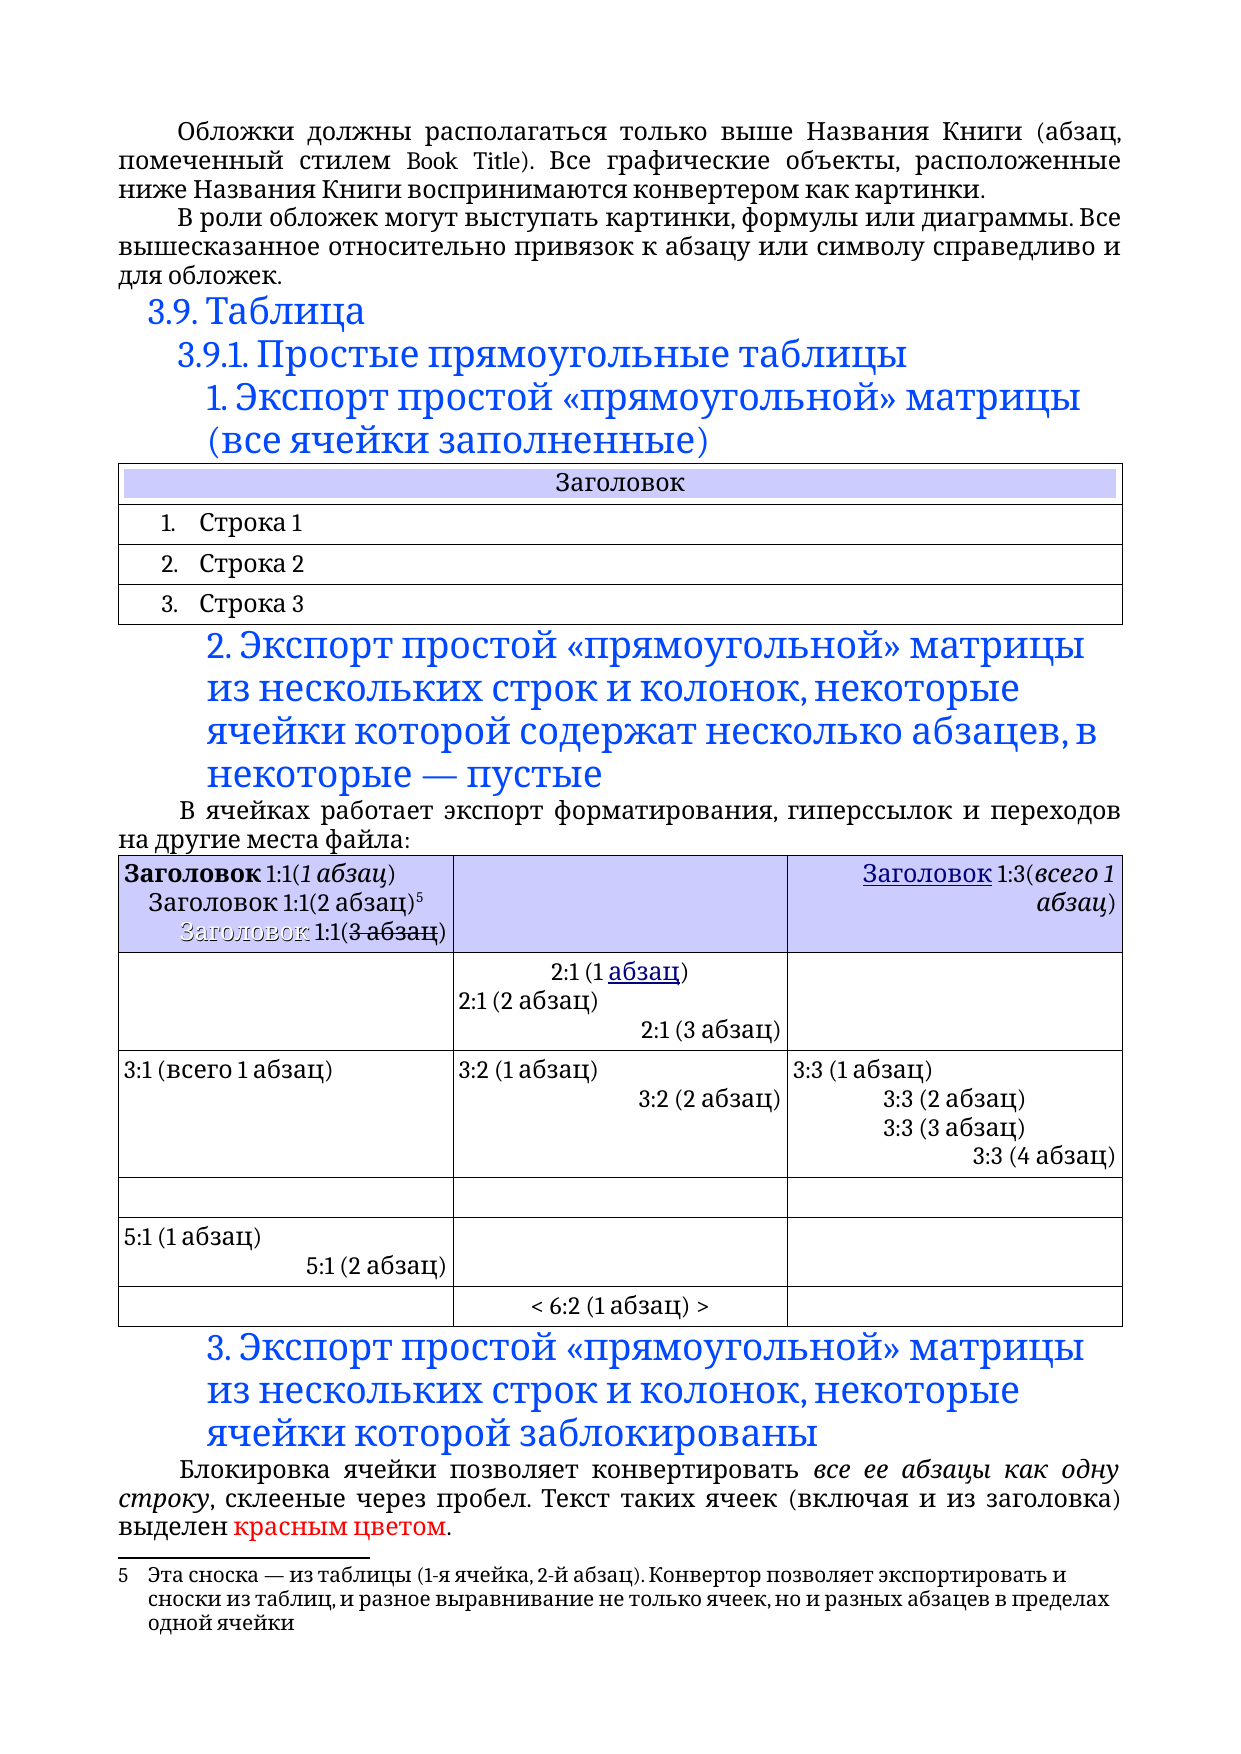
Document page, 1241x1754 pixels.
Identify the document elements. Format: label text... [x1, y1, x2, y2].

text 1. Экспорт простой «прямоугольной» матрицы (все ячейки заполненные) [207, 377, 1122, 463]
table_cell 3:2 (1 абзац) 3:2 (2 абзац) [454, 1051, 787, 1177]
table_cell 3:3 (1 абзац) 3:3 (2 абзац) 3:3 (3 абзац) 3:3 (4 абзац) [788, 1051, 1122, 1177]
table_cell [788, 1287, 1122, 1326]
table_cell Строка 2 [119, 545, 1122, 584]
text 3.9. Таблица [148, 291, 1122, 334]
table_cell [788, 953, 1122, 1050]
text 3.9.1. Простые прямоугольные таблицы [177, 334, 1122, 377]
table_cell [119, 1287, 453, 1326]
table_cell [788, 1178, 1122, 1217]
table_cell [119, 953, 453, 1050]
table_header Заголовок [119, 464, 1122, 503]
table_cell [454, 1178, 787, 1217]
text Блокировка ячейки позволяет конвертировать все ее абзацы как одну строку, склееные через пробел. Текст таких ячеек (включая и из заголовка) выделен красным цветом. [118, 1456, 1122, 1542]
table_cell < 6:2 (1 абзац) > [454, 1287, 787, 1326]
text 3. Экспорт простой «прямоугольной» матрицы из нескольких строк и колонок, некоторые ячейки которой заблокированы [207, 1327, 1122, 1456]
table_cell [119, 1178, 453, 1217]
table_header Заголовок 1:3(всего 1 абзац) [788, 856, 1122, 952]
text В ячейках работает экспорт форматирования, гиперссылок и переходов на другие места файла: [118, 797, 1122, 854]
table_cell [454, 1218, 787, 1286]
table_header [454, 856, 787, 952]
table_cell 5:1 (1 абзац) 5:1 (2 абзац) [119, 1218, 453, 1286]
text Обложки должны располагаться только выше Названия Книги (абзац, помеченный стилем Book Title). Все графические объекты, расположенные ниже Названия Книги воспринимаются конвертером как картинки. [118, 118, 1122, 204]
text В роли обложек могут выступать картинки, формулы или диаграммы. Все вышесказанное относительно привязок к абзацу или символу справедливо и для обложек. [118, 204, 1122, 291]
text 2. Экспорт простой «прямоугольной» матрицы из нескольких строк и колонок, некоторые ячейки которой содержат несколько абзацев, в некоторые — пустые [207, 625, 1122, 797]
table_cell 2:1 (1 абзац) 2:1 (2 абзац) 2:1 (3 абзац) [454, 953, 787, 1050]
table_cell 3:1 (всего 1 абзац) [119, 1051, 453, 1177]
table_cell [788, 1218, 1122, 1286]
table_cell Строка 3 [119, 585, 1122, 624]
table_header Заголовок 1:1(1 абзац) Заголовок 1:1(2 абзац) Заголовок 1:1(3 абзац) [119, 856, 453, 952]
table_cell Строка 1 [119, 505, 1122, 544]
